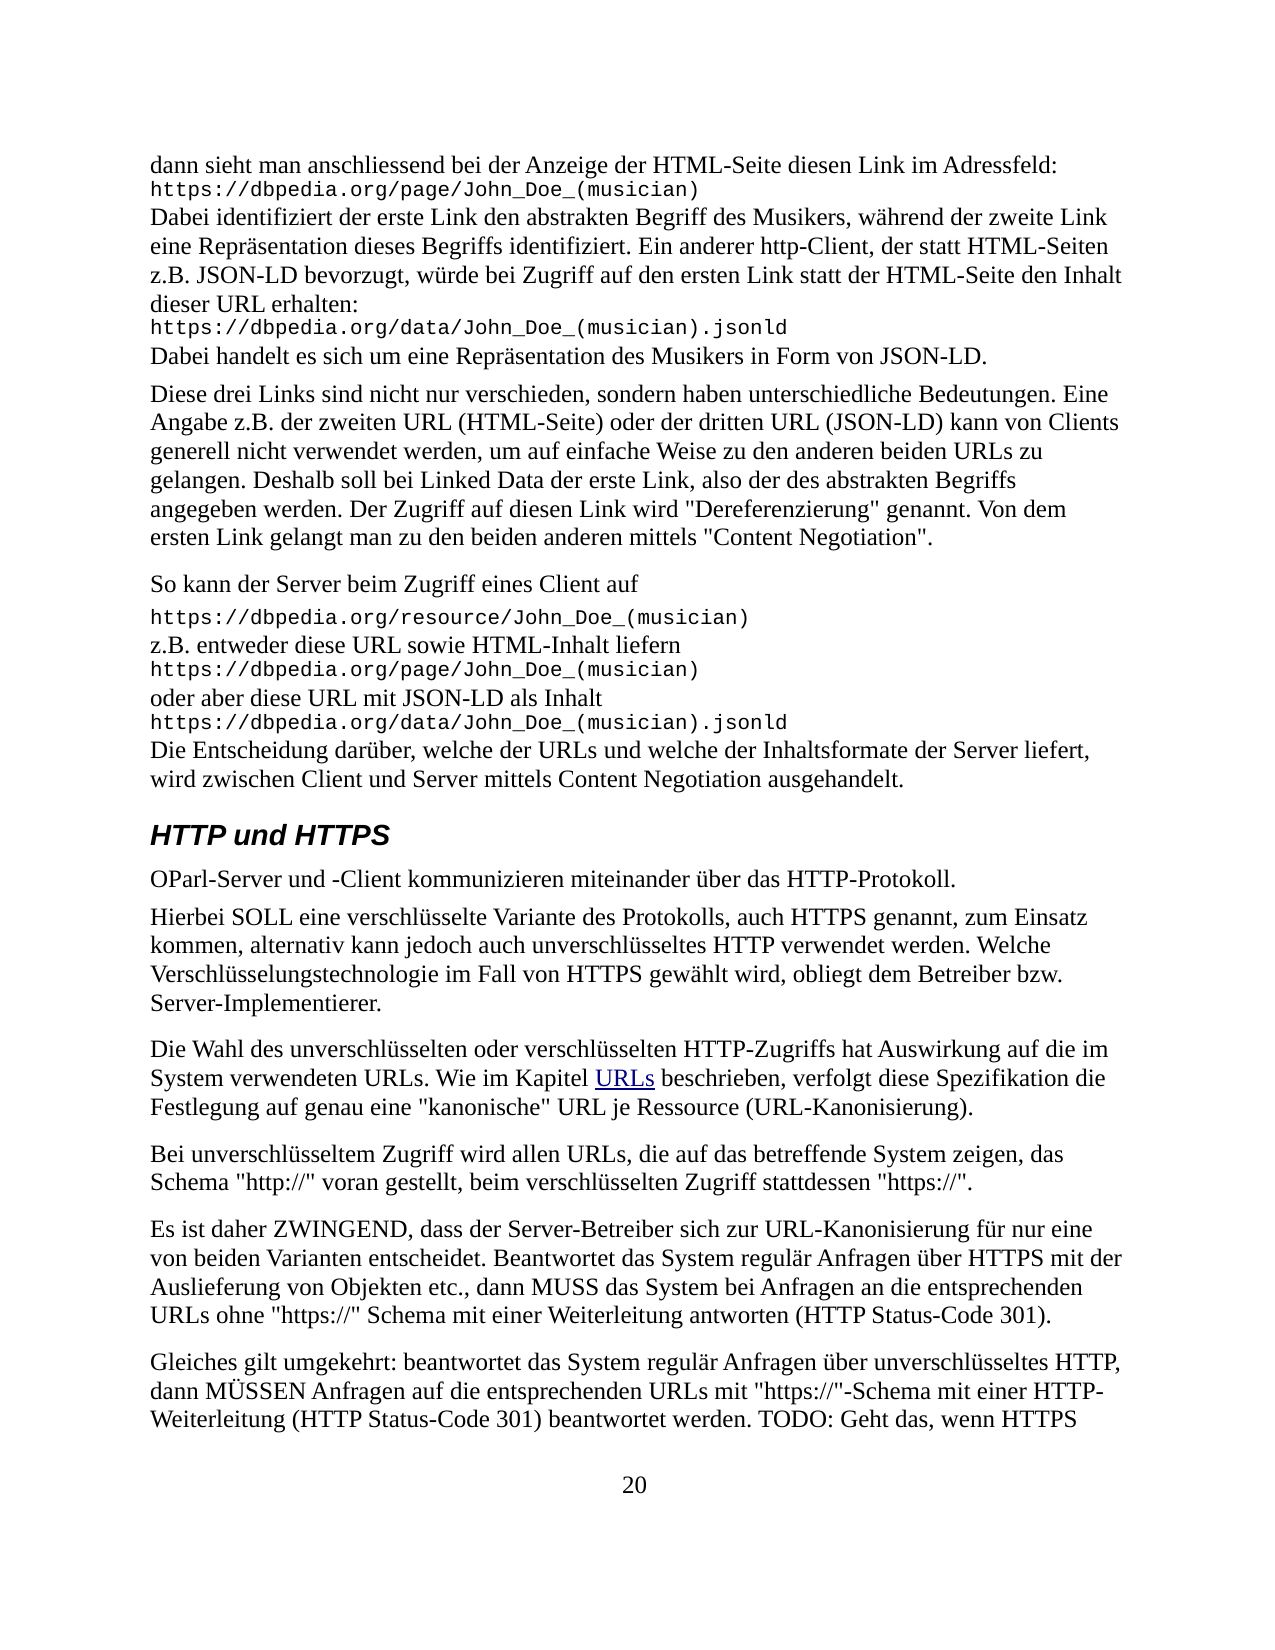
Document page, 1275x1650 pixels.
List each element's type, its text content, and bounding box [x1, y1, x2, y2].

text https://dbpedia.org/page/John_Doe_(musician) [150, 659, 1125, 683]
text https://dbpedia.org/resource/John_Doe_(musician) [150, 607, 1125, 631]
text Dabei handelt es sich um eine Repräsentation des Musikers in Form von JSON-LD. [150, 341, 1125, 370]
text Bei unverschlüsseltem Zugriff wird allen URLs, die auf das betreffende System zeigen, das Schema "http://" voran gestellt, beim verschlüsselten Zugriff stattdessen "https://". [150, 1139, 1125, 1196]
text https://dbpedia.org/page/John_Doe_(musician) [150, 179, 1125, 202]
text Es ist daher ZWINGEND, dass der Server-Betreiber sich zur URL-Kanonisierung für nur eine von beiden Varianten entscheidet. Beantwortet das System regulär Anfragen über HTTPS mit der Auslieferung von Objekten etc., dann MUSS das System bei Anfragen an die entsprechenden URLs ohne "https://" Schema mit einer Weiterleitung antworten (HTTP Status-Code 301). [150, 1214, 1125, 1329]
text Dabei identifiziert der erste Link den abstrakten Begriff des Musikers, während der zweite Link eine Repräsentation dieses Begriffs identifiziert. Ein anderer http-Client, der statt HTML-Seiten z.B. JSON-LD bevorzugt, würde bei Zugriff auf den ersten Link statt der HTML-Seite den Inhalt dieser URL erhalten: [150, 202, 1125, 317]
text oder aber diese URL mit JSON-LD als Inhalt [150, 683, 1125, 712]
text https://dbpedia.org/data/John_Doe_(musician).jsonld [150, 712, 1125, 735]
text So kann der Server beim Zugriff eines Client auf [150, 569, 1125, 598]
text https://dbpedia.org/data/John_Doe_(musician).jsonld [150, 317, 1125, 341]
text z.B. entweder diese URL sowie HTML-Inhalt liefern [150, 631, 1125, 659]
text Die Entscheidung darüber, welche der URLs und welche der Inhaltsformate der Server liefert, wird zwischen Client und Server mittels Content Negotiation ausgehandelt. [150, 735, 1125, 793]
text Hierbei SOLL eine verschlüsselte Variante des Protokolls, auch HTTPS genannt, zum Einsatz kommen, alternativ kann jedoch auch unverschlüsseltes HTTP verwendet werden. Welche Verschlüsselungstechnologie im Fall von HTTPS gewählt wird, obliegt dem Betreiber bzw. Server-Implementierer. [150, 902, 1125, 1017]
text OParl-Server und -Client kommunizieren miteinander über das HTTP-Protokoll. [150, 864, 1125, 893]
text dann sieht man anschliessend bei der Anzeige der HTML-Seite diesen Link im Adressfeld: [150, 150, 1125, 179]
text Diese drei Links sind nicht nur verschieden, sondern haben unterschiedliche Bedeutungen. Eine Angabe z.B. der zweiten URL (HTML-Seite) oder der dritten URL (JSON-LD) kann von Clients generell nicht verwendet werden, um auf einfache Weise zu den anderen beiden URLs zu gelangen. Deshalb soll bei Linked Data der erste Link, also der des abstrakten Begriffs angegeben werden. Der Zugriff auf diesen Link wird "Dereferenzierung" genannt. Von dem ersten Link gelangt man zu den beiden anderen mittels "Content Negotiation". [150, 379, 1125, 551]
subtitle HTTP und HTTPS [150, 818, 1125, 851]
text Gleiches gilt umgekehrt: beantwortet das System regulär Anfragen über unverschlüsseltes HTTP, dann MÜSSEN Anfragen auf die entsprechenden URLs mit "https://"-Schema mit einer HTTP-Weiterleitung (HTTP Status-Code 301) beantwortet werden. TODO: Geht das, wenn HTTPS [150, 1347, 1125, 1433]
text Die Wahl des unverschlüsselten oder verschlüsselten HTTP-Zugriffs hat Auswirkung auf die im System verwendeten URLs. Wie im Kapitel URLs beschrieben, verfolgt diese Spezifikation die Festlegung auf genau eine "kanonische" URL je Ressource (URL-Kanonisierung). [150, 1034, 1125, 1121]
